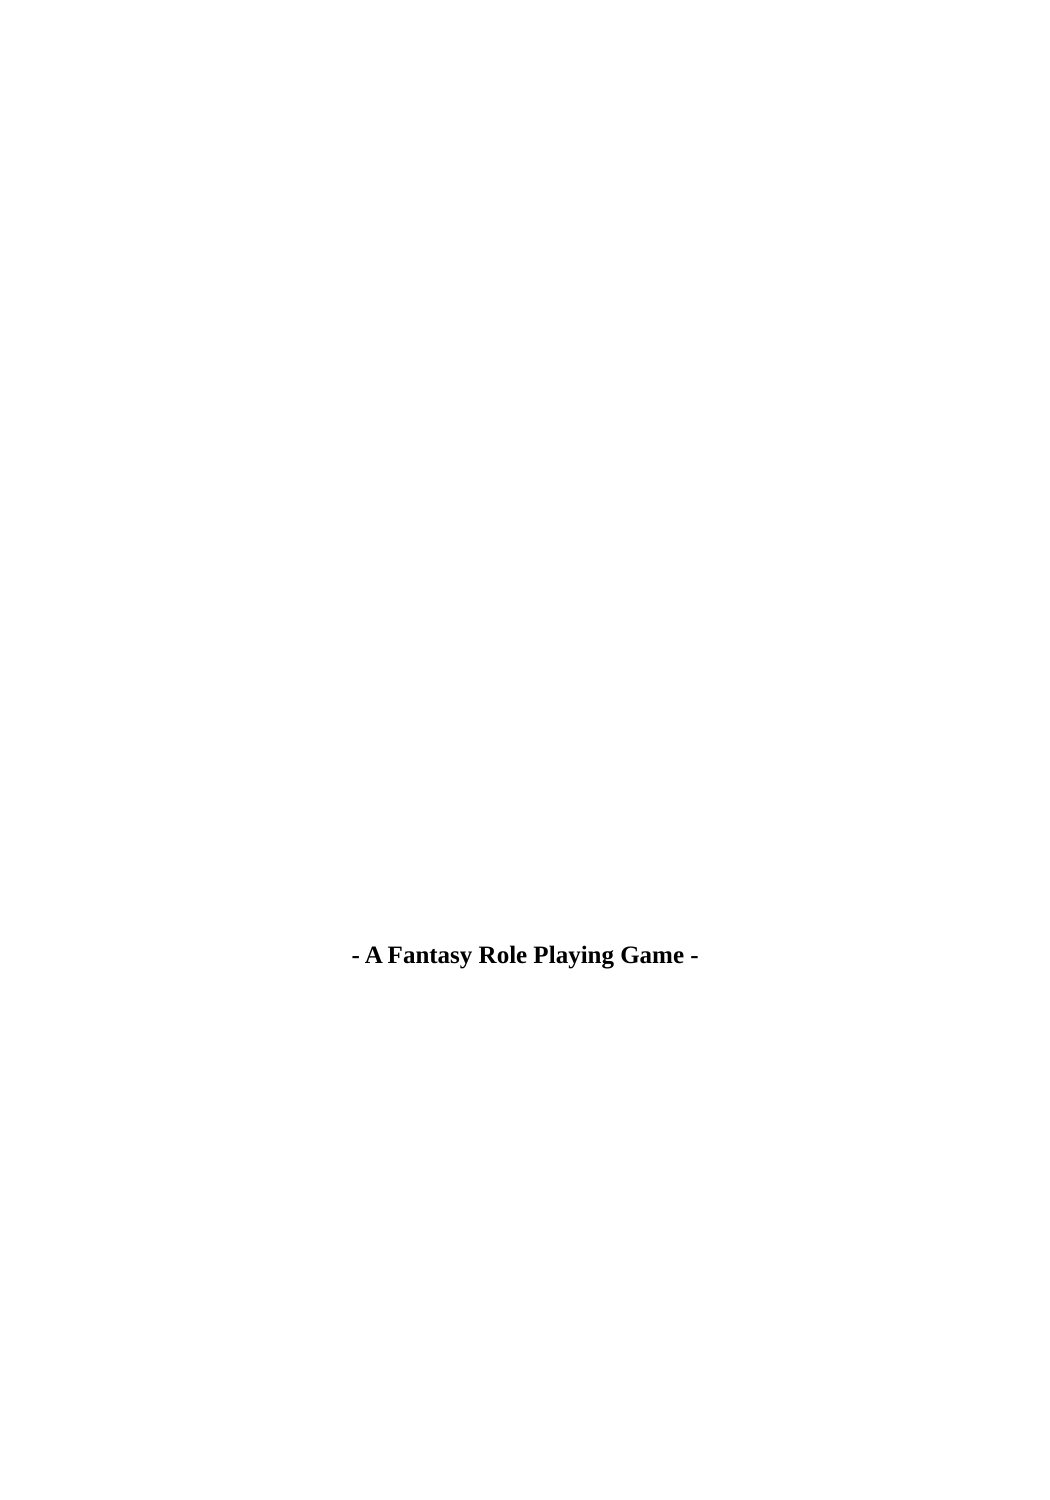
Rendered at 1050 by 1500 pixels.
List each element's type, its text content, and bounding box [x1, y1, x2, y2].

text - A Fantasy Role Playing Game - [75, 940, 975, 969]
